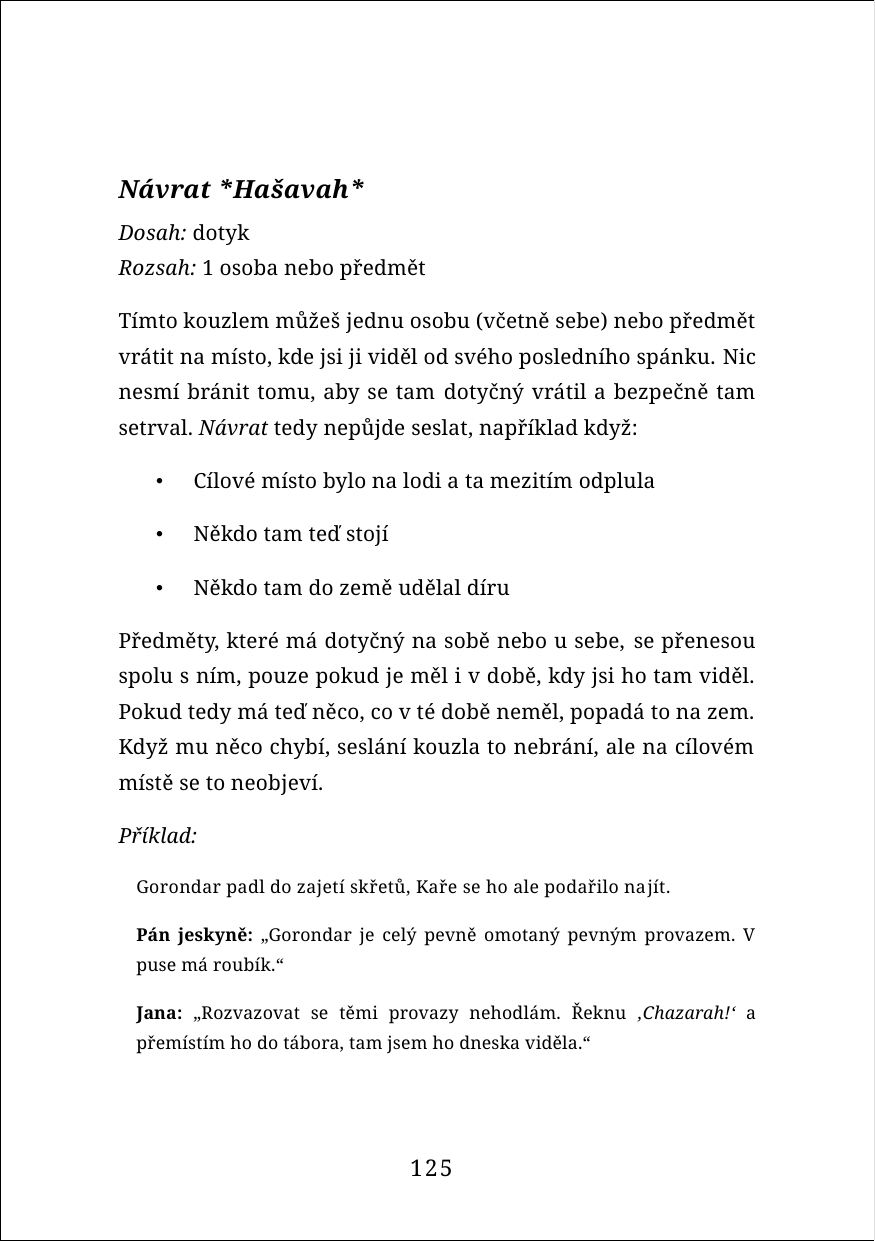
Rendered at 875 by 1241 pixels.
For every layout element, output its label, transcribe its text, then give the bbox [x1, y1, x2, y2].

list Cílové místo bylo na lodi a ta mezitím odplula [156, 466, 756, 494]
text Dosah: dotyk Rozsah: 1 osoba nebo předmět [118, 218, 756, 282]
text Gorondar padl do zajetí skřetů, Kaře se ho ale podařilo najít. [136, 874, 756, 898]
list Někdo tam teď stojí [156, 519, 756, 548]
list Někdo tam do země udělal díru [156, 573, 756, 601]
subtitle Návrat *Hašavah* [118, 172, 756, 206]
text Tímto kouzlem můžeš jednu osobu (včetně sebe) nebo předmět vrátit na místo, kde jsi ji viděl od svého posledního spánku. Nic nesmí bránit tomu, aby se tam dotyčný vrátil a bezpečně tam setrval. Návrat tedy nepůjde seslat, například když: [118, 306, 756, 441]
text Jana: „Rozvazovat se těmi provazy nehodlám. Řeknu ‚Chazarah!‘ a přemístím ho do tábora, tam jsem ho dneska viděla.“ [136, 1000, 756, 1055]
text Příklad: [118, 821, 756, 849]
text Předměty, které má dotyčný na sobě nebo u sebe, se přenesou spolu s ním, pouze pokud je měl i v době, kdy jsi ho tam viděl. Pokud tedy má teď něco, co v té době neměl, popadá to na zem. Když mu něco chybí, seslání kouzla to nebrání, ale na cílovém místě se to neobjeví. [118, 626, 756, 796]
text Pán jeskyně: „Gorondar je celý pevně omotaný pevným provazem. V puse má roubík.“ [136, 922, 756, 977]
